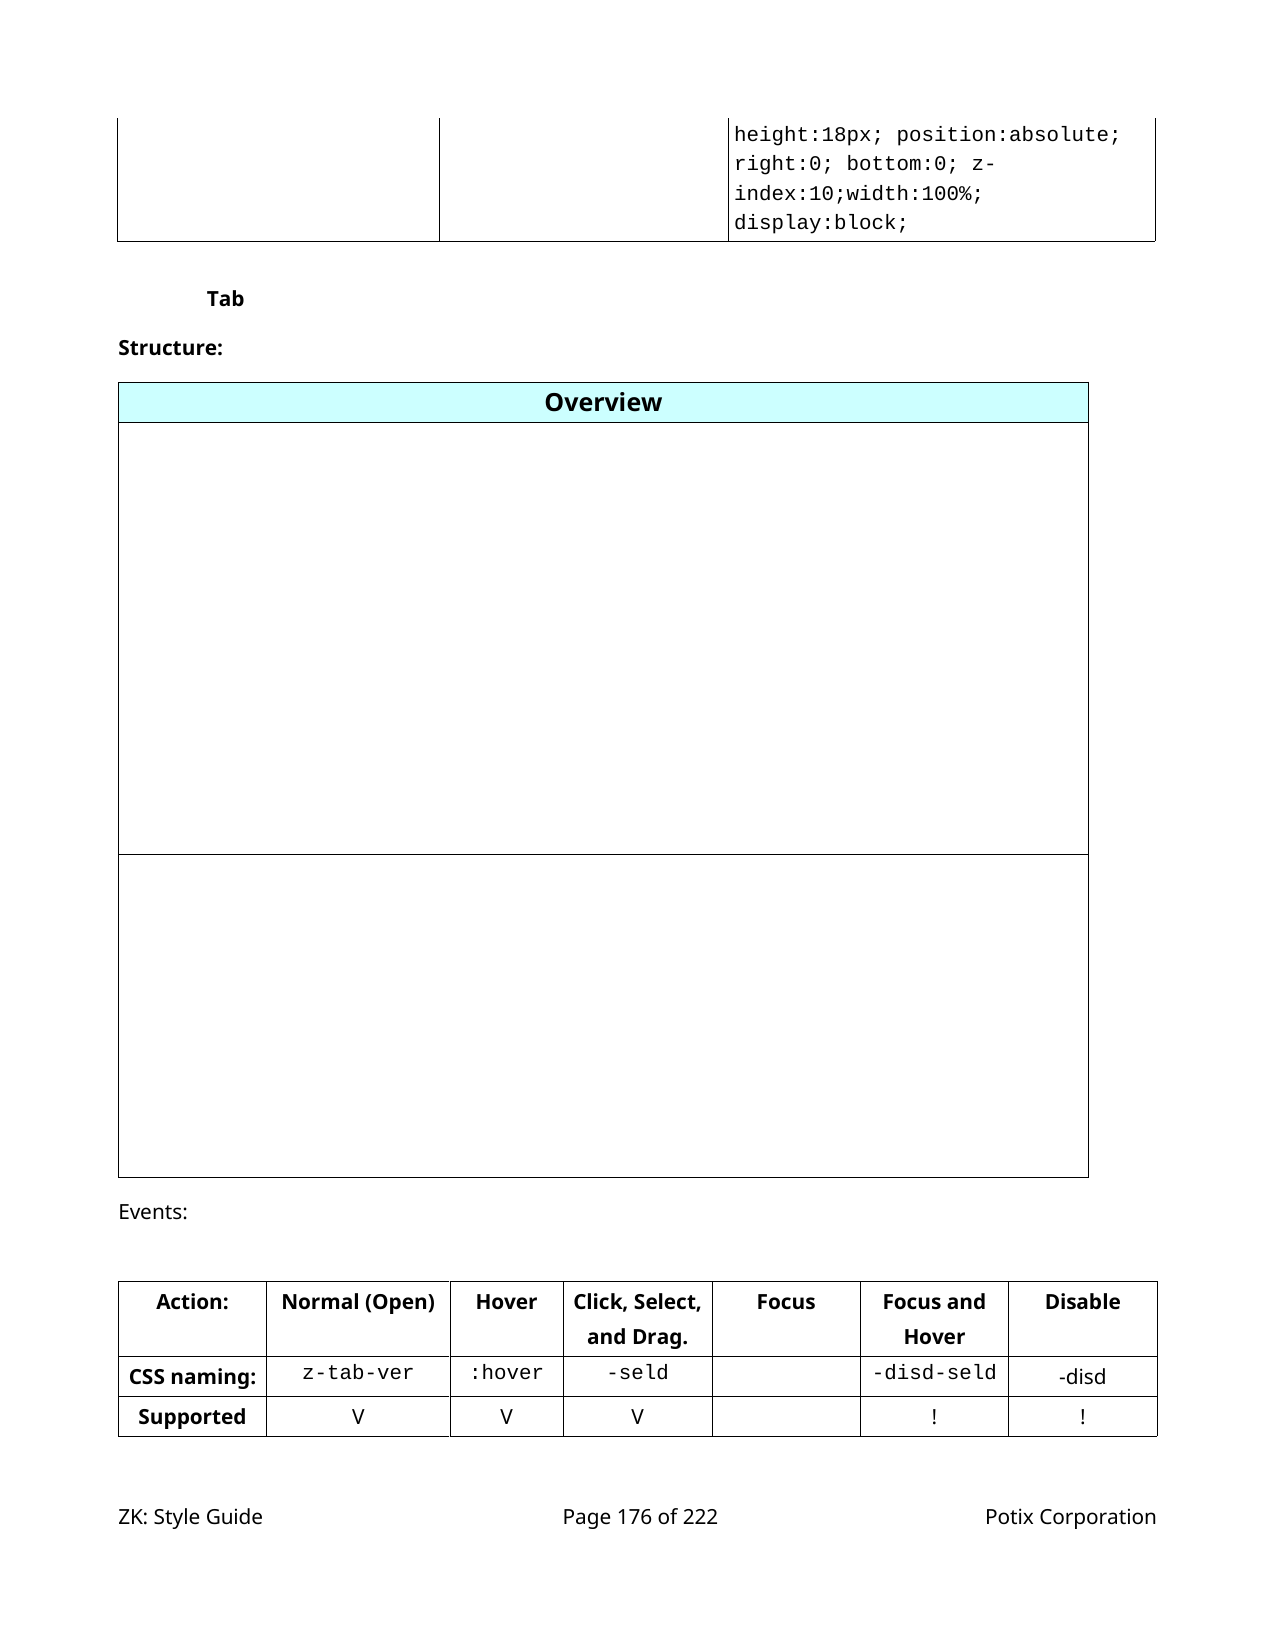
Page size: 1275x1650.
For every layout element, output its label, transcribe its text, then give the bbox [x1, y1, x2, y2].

table_cell [119, 855, 1088, 1177]
table_cell -disd-seld [861, 1357, 1008, 1396]
table_cell [713, 1397, 860, 1436]
table_cell :hover [451, 1357, 563, 1396]
table_cell z-tab-ver [267, 1357, 449, 1396]
table_cell -seld [564, 1357, 712, 1396]
table_header Focus and Hover [861, 1282, 1008, 1356]
table_cell [440, 118, 728, 241]
table_header Disable [1009, 1282, 1157, 1356]
table_cell ! [861, 1397, 1008, 1436]
table_cell Supported [119, 1397, 266, 1436]
table_cell V [267, 1397, 449, 1436]
table_cell V [451, 1397, 563, 1436]
table_header Overview [119, 383, 1088, 422]
table_header Action: [119, 1282, 266, 1356]
table_cell [118, 118, 439, 241]
table_cell [119, 423, 1088, 854]
table_header Hover [451, 1282, 563, 1356]
table_cell CSS naming: [119, 1357, 266, 1396]
table_cell ! [1009, 1397, 1157, 1436]
table_header Focus [713, 1282, 860, 1356]
text Structure: [118, 333, 1157, 361]
table_cell -disd [1009, 1357, 1157, 1396]
table_cell [713, 1357, 860, 1396]
text Events: [118, 1197, 1157, 1261]
table_header Normal (Open) [267, 1282, 449, 1356]
subtitle Tab [207, 284, 1157, 312]
table_cell height:18px; position:absolute; right:0; bottom:0; z-index:10;width:100%; display:block; [729, 118, 1155, 241]
table_header Click, Select, and Drag. [564, 1282, 712, 1356]
table_cell V [564, 1397, 712, 1436]
